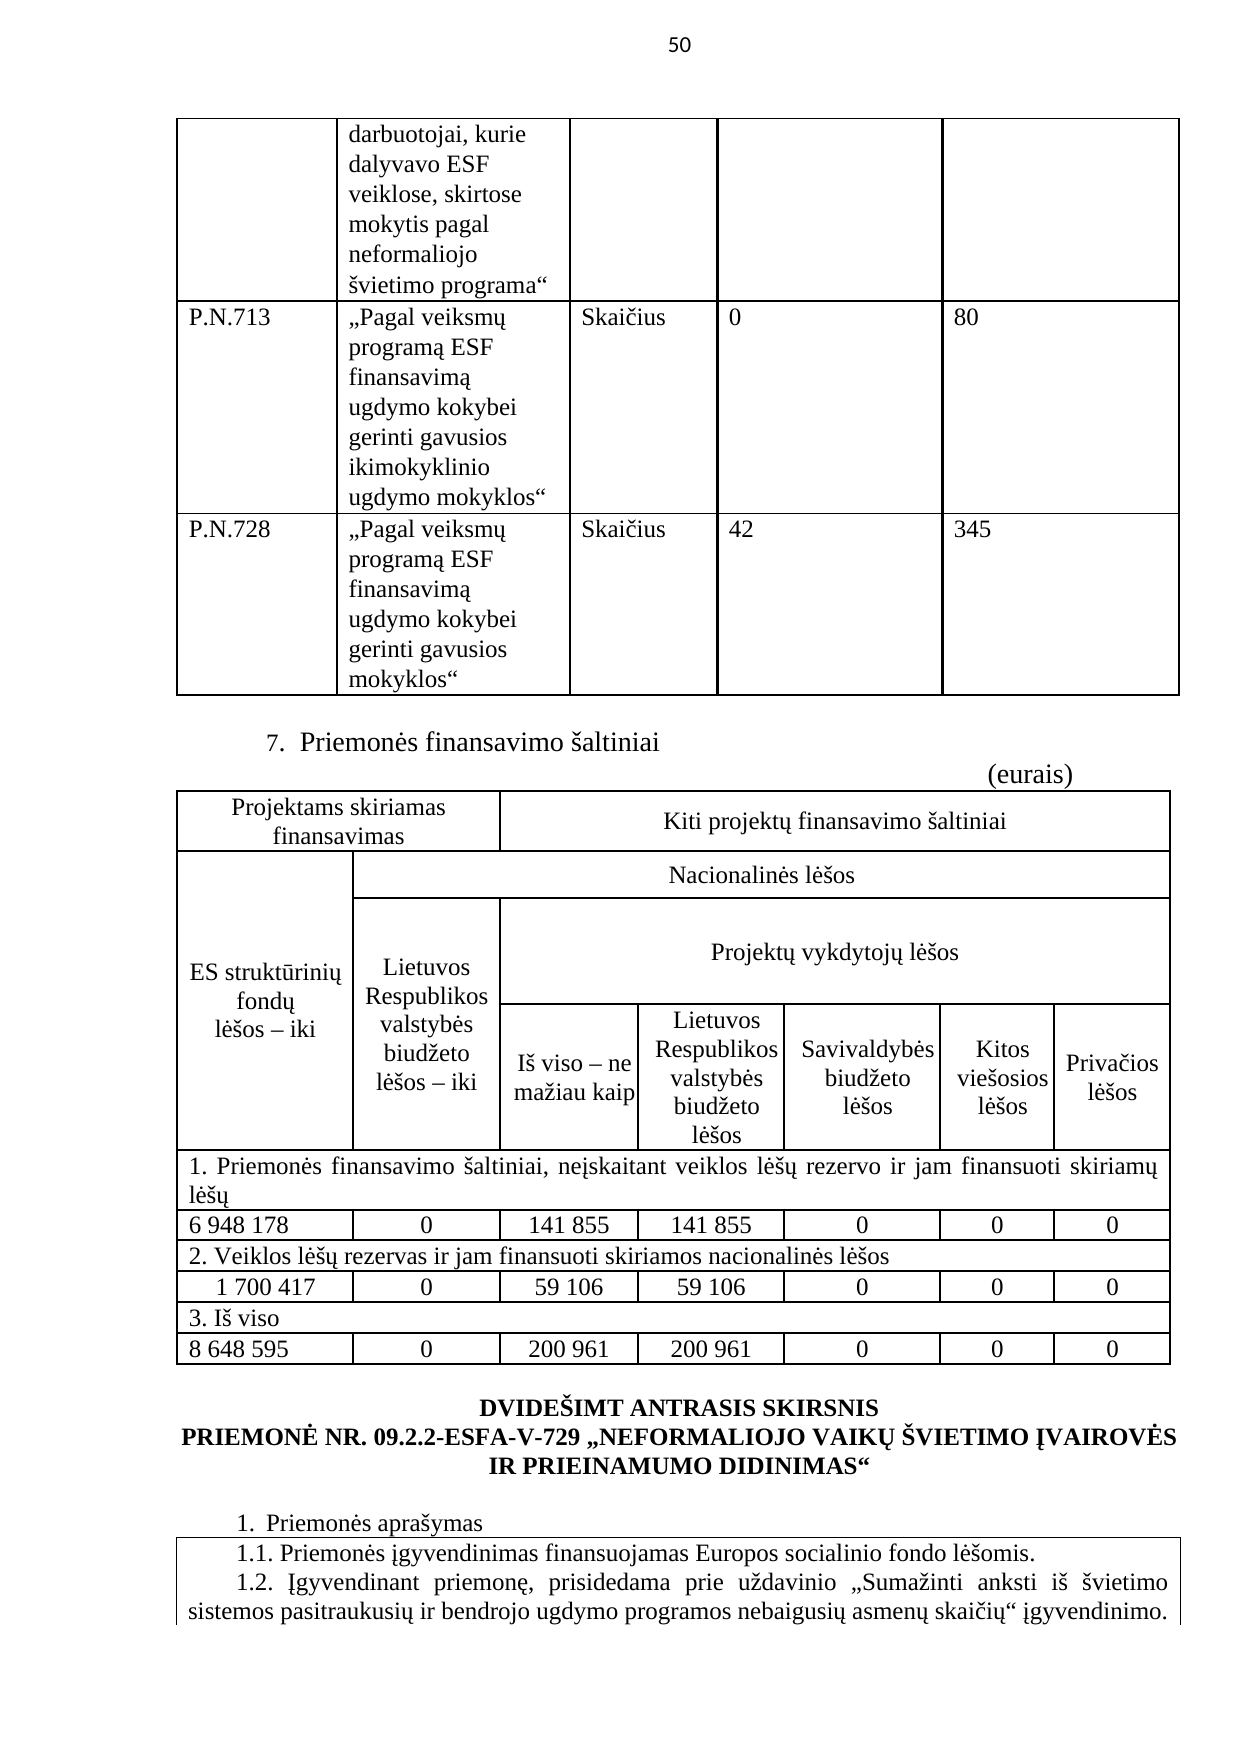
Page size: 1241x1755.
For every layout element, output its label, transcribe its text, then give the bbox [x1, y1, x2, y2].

table_cell P.N.713 [178, 302, 336, 513]
table_cell [944, 119, 1178, 300]
table_cell Privačios lėšos [1055, 1005, 1169, 1149]
table_cell Projektų vykdytojų lėšos [501, 899, 1169, 1003]
table_header Kiti projektų finansavimo šaltiniai [501, 792, 1169, 849]
table_cell Nacionalinės lėšos [354, 852, 1169, 897]
table_cell 0 [354, 1211, 499, 1239]
table_cell 0 [1055, 1334, 1169, 1363]
table_cell 0 [941, 1211, 1053, 1239]
text DVIDEŠIMT ANTRASIS SKIRSNIS [177, 1393, 1181, 1422]
table_cell ES struktūrinių fondų lėšos – iki [178, 852, 352, 1149]
table_cell Kitos viešosios lėšos [941, 1005, 1053, 1149]
table_cell 0 [1055, 1211, 1169, 1239]
table_cell [571, 119, 716, 300]
table_cell [719, 119, 941, 300]
table_cell 141 855 [501, 1211, 637, 1239]
table_cell 0 [941, 1272, 1053, 1301]
table_cell 1.2. Įgyvendinant priemonę, prisidedama prie uždavinio „Sumažinti anksti iš švietimo sistemos pasitraukusių ir bendrojo ugdymo programos nebaigusių asmenų skaičių“ įgyvendinimo. [177, 1567, 1180, 1624]
table_cell 59 106 [501, 1272, 637, 1301]
table_cell darbuotojai, kurie dalyvavo ESF veiklose, skirtose mokytis pagal neformaliojo švietimo programa“ [338, 119, 569, 300]
table_cell 0 [1055, 1272, 1169, 1301]
table_header 1.1. Priemonės įgyvendinimas finansuojamas Europos socialinio fondo lėšomis. [177, 1538, 1180, 1567]
table_cell 0 [785, 1211, 939, 1239]
table_cell 3. Iš viso [178, 1303, 1169, 1332]
text 7. Priemonės finansavimo šaltiniai [177, 725, 1181, 757]
table_cell 8 648 595 [178, 1334, 352, 1363]
table_cell Skaičius [571, 514, 716, 694]
table_cell 200 961 [501, 1334, 637, 1363]
table_cell Lietuvos Respublikos valstybės biudžeto lėšos [639, 1005, 783, 1149]
table_cell Iš viso – ne mažiau kaip [501, 1005, 637, 1149]
table_cell 59 106 [639, 1272, 783, 1301]
table_cell 42 [719, 514, 941, 694]
table_cell 1 700 417 [178, 1272, 352, 1301]
table_header Projektams skiriamas finansavimas [178, 792, 499, 849]
table_cell 1. Priemonės finansavimo šaltiniai, neįskaitant veiklos lėšų rezervo ir jam finansuoti skiriamų lėšų [178, 1151, 1169, 1208]
table_cell P.N.728 [178, 514, 336, 694]
table_cell 80 [944, 302, 1178, 513]
table_cell 141 855 [639, 1211, 783, 1239]
table_cell 2. Veiklos lėšų rezervas ir jam finansuoti skiriamos nacionalinės lėšos [178, 1241, 1169, 1270]
text PRIEMONĖ NR. 09.2.2-ESFA-V-729 „NEFORMALIOJO VAIKŲ ŠVIETIMO ĮVAIROVĖS IR PRIEINAMUMO DIDINIMAS“ [177, 1422, 1181, 1480]
table_cell Lietuvos Respublikos valstybės biudžeto lėšos – iki [354, 899, 499, 1149]
table_cell „Pagal veiksmų programą ESF finansavimą ugdymo kokybei gerinti gavusios mokyklos“ [338, 514, 569, 694]
text (eurais) [978, 757, 1181, 790]
table_cell Skaičius [571, 302, 716, 513]
table_cell 345 [944, 514, 1178, 694]
table_cell 0 [785, 1334, 939, 1363]
table_cell 0 [941, 1334, 1053, 1363]
table_cell „Pagal veiksmų programą ESF finansavimą ugdymo kokybei gerinti gavusios ikimokyklinio ugdymo mokyklos“ [338, 302, 569, 513]
table_cell 0 [354, 1272, 499, 1301]
table_cell 0 [354, 1334, 499, 1363]
table_cell Savivaldybės biudžeto lėšos [785, 1005, 939, 1149]
table_cell [178, 119, 336, 300]
table_cell 0 [719, 302, 941, 513]
table_cell 200 961 [639, 1334, 783, 1363]
table_cell 6 948 178 [178, 1211, 352, 1239]
text 1. Priemonės aprašymas [236, 1508, 1181, 1537]
table_cell 0 [785, 1272, 939, 1301]
